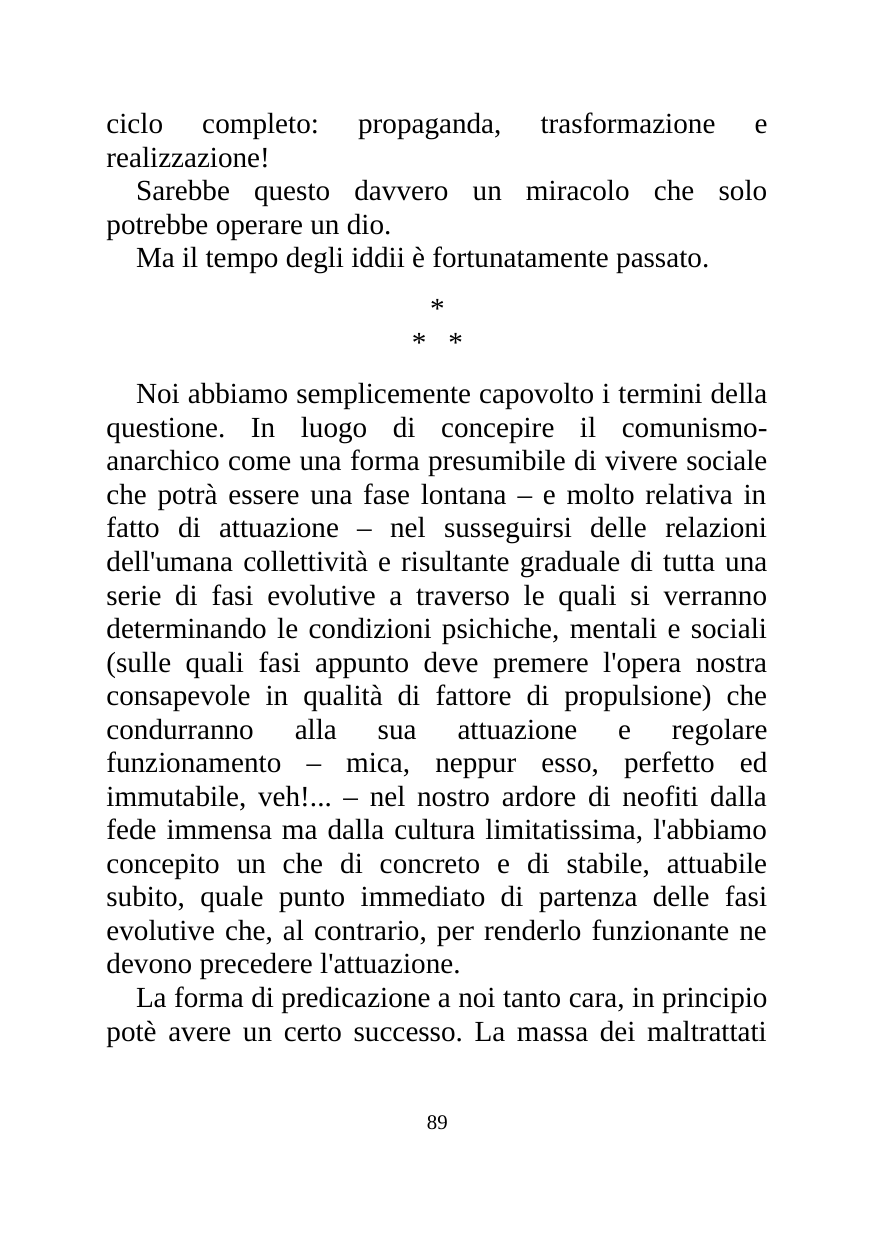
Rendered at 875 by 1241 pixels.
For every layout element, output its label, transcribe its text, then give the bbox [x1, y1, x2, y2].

text * * * [106, 292, 768, 359]
text ciclo completo: propaganda, trasformazione e realizzazione! [106, 106, 768, 173]
text Ma il tempo degli iddii è fortunatamente passato. [106, 240, 768, 274]
text Noi abbiamo semplicemente capovolto i termini della questione. In luogo di concepire il comunismo-anarchico come una forma presumibile di vivere sociale che potrà essere una fase lontana – e molto relativa in fatto di attuazione – nel susseguirsi delle relazioni dell'umana collettività e risultante graduale di tutta una serie di fasi evolutive a traverso le quali si verranno determinando le condizioni psichiche, mentali e sociali (sulle quali fasi appunto deve premere l'opera nostra consapevole in qualità di fattore di propulsione) che condurranno alla sua attuazione e regolare funzionamento – mica, neppur esso, perfetto ed immutabile, veh!... – nel nostro ardore di neofiti dalla fede immensa ma dalla cultura limitatissima, l'abbiamo concepito un che di concreto e di stabile, attuabile subito, quale punto immediato di partenza delle fasi evolutive che, al contrario, per renderlo funzionante ne devono precedere l'attuazione. [106, 376, 768, 980]
text La forma di predicazione a noi tanto cara, in principio potè avere un certo successo. La massa dei maltrattati [106, 980, 768, 1047]
text Sarebbe questo davvero un miracolo che solo potrebbe operare un dio. [106, 173, 768, 240]
